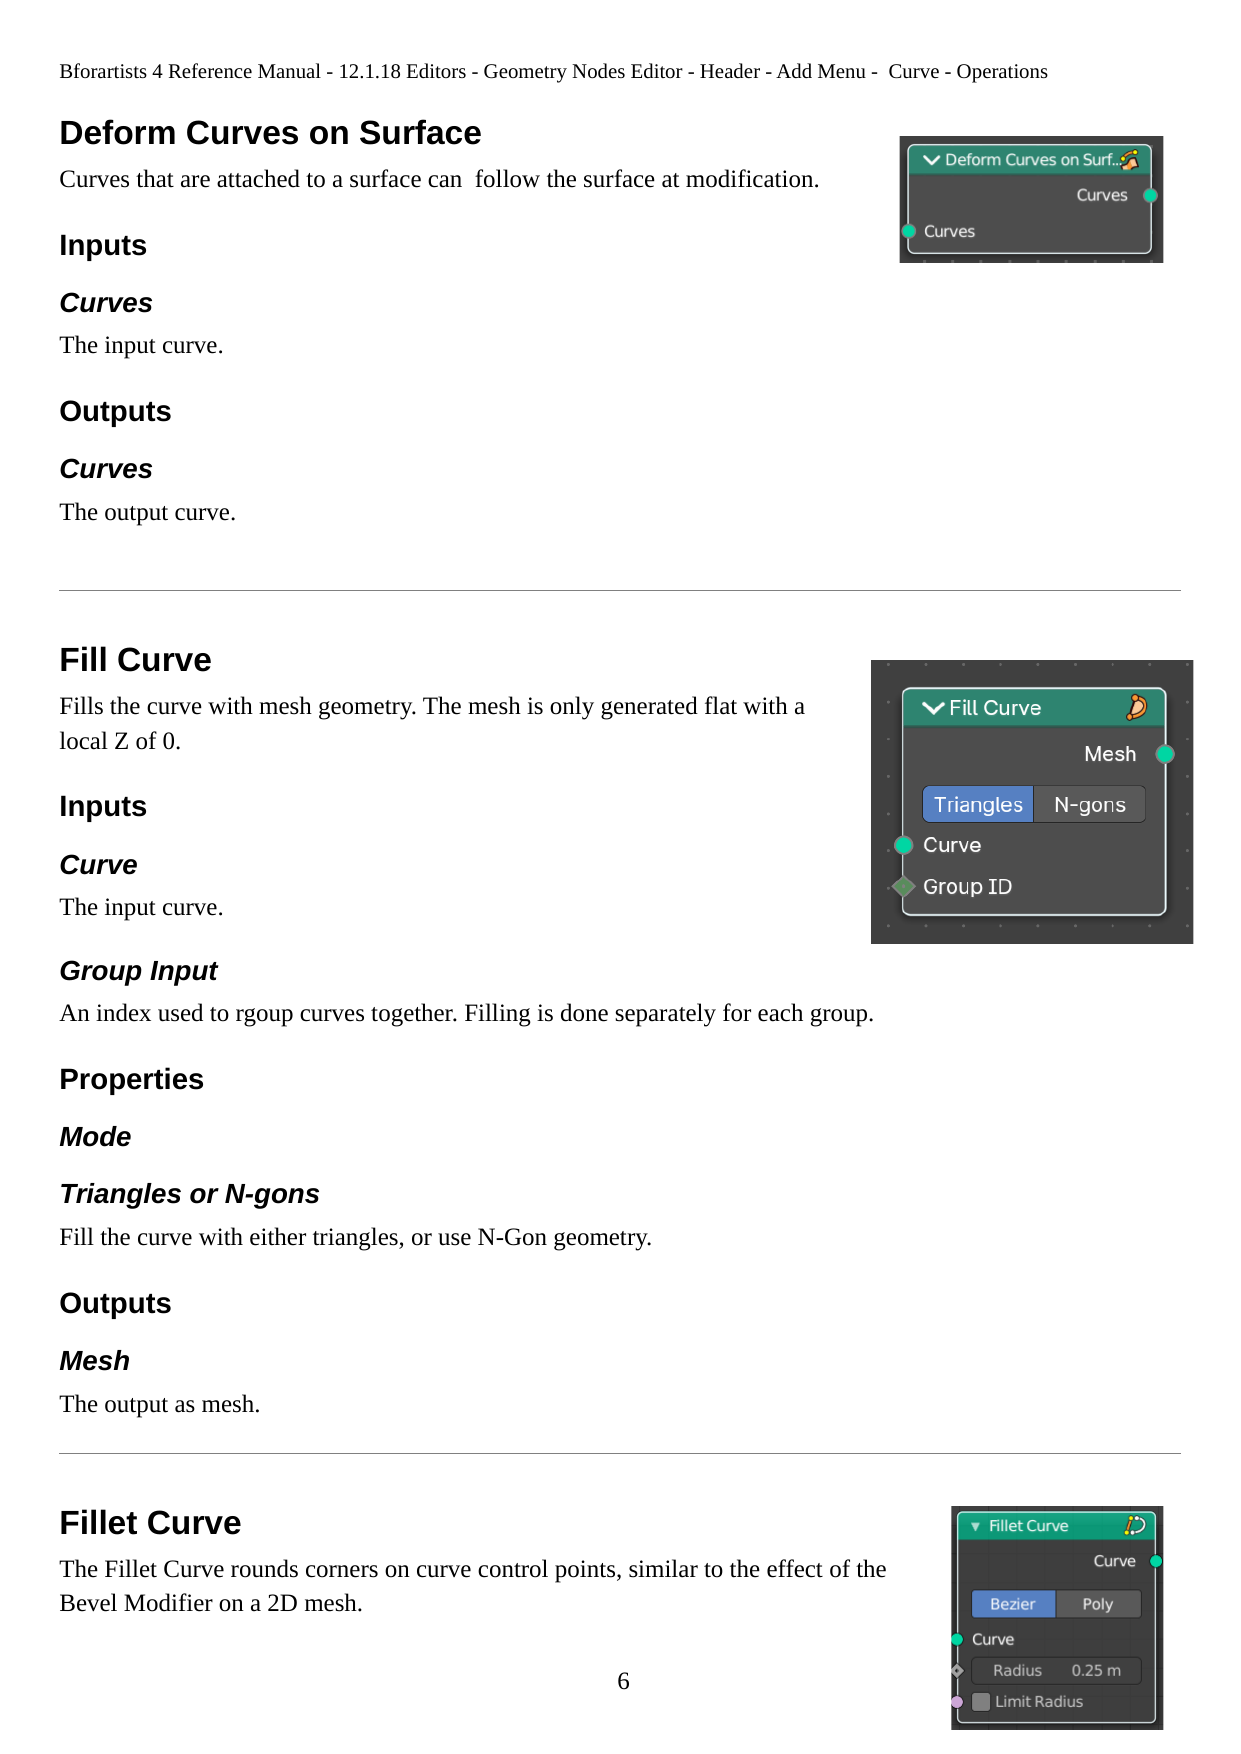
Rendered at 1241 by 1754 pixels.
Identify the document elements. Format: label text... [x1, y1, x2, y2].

subtitle Group Input [59, 954, 1181, 986]
subtitle Mode [59, 1121, 1181, 1153]
picture [899, 136, 1164, 263]
subtitle Curves [59, 453, 1181, 485]
subtitle Inputs [59, 227, 899, 261]
picture [951, 1506, 1164, 1730]
subtitle [1164, 227, 1181, 261]
text The output as mesh. [59, 1389, 1181, 1418]
subtitle Curves [59, 286, 1181, 318]
subtitle Curve [59, 848, 871, 880]
text Fill the curve with either triangles, or use N-Gon geometry. [59, 1222, 1181, 1251]
subtitle Properties [59, 1062, 1181, 1096]
subtitle Fillet Curve [59, 1503, 1181, 1542]
subtitle Fill Curve [59, 640, 1181, 679]
text The Fillet Curve rounds corners on curve control points, similar to the effect of the Bevel Modifier on a 2D mesh. [59, 1554, 951, 1617]
text Curves that are attached to a surface can follow the surface at modification. [59, 164, 899, 192]
subtitle Outputs [59, 1286, 1181, 1319]
text An index used to rgoup curves together. Filling is done separately for each group. [59, 998, 1181, 1027]
subtitle Triangles or N-gons [59, 1178, 1181, 1209]
picture [871, 660, 1194, 944]
subtitle Inputs [59, 789, 871, 823]
text The input curve. [59, 892, 871, 921]
subtitle Deform Curves on Surface [59, 113, 1181, 151]
subtitle Outputs [59, 394, 1181, 428]
text Fills the curve with mesh geometry. The mesh is only generated flat with a local Z of 0. [59, 691, 871, 754]
text The output curve. [59, 497, 1181, 526]
subtitle Mesh [59, 1344, 1181, 1376]
text The input curve. [59, 331, 1181, 359]
